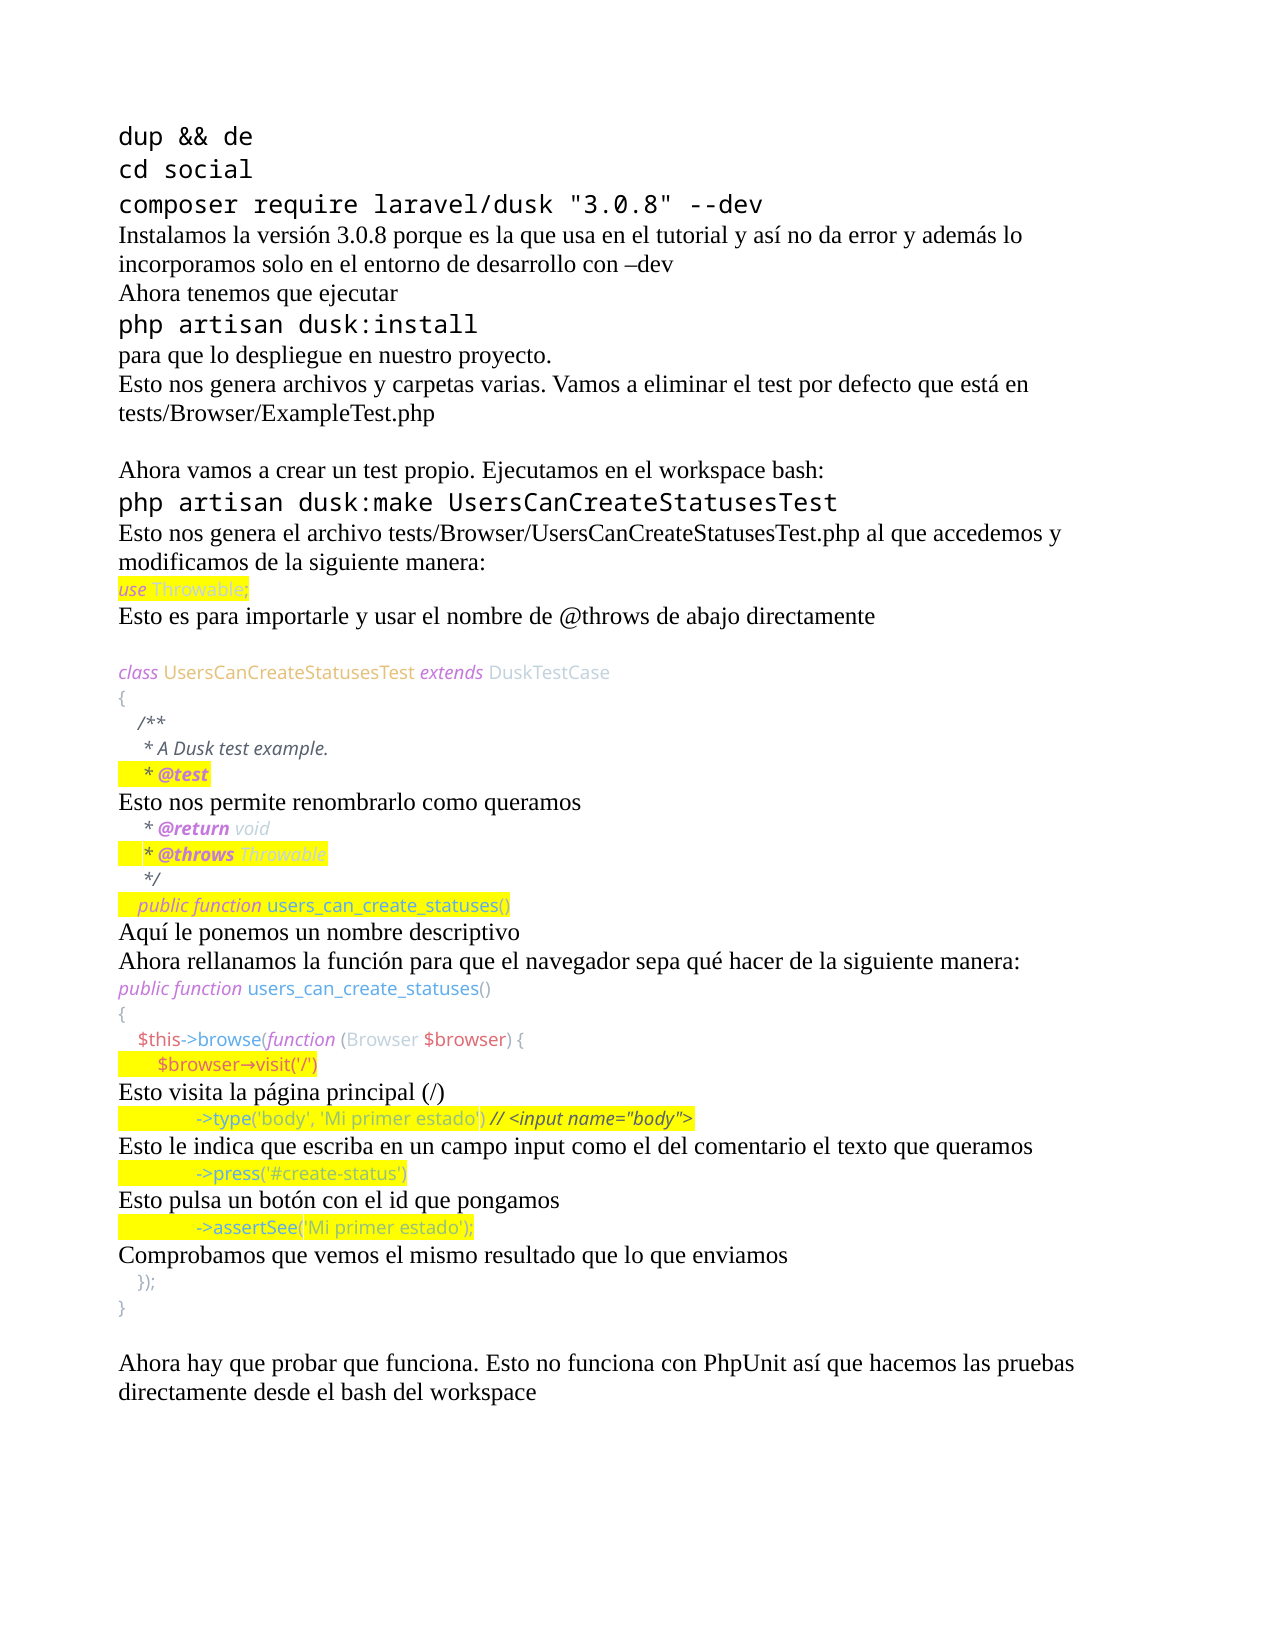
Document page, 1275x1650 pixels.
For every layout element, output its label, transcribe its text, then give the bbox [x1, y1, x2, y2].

text Esto es para importarle y usar el nombre de @throws de abajo directamente class UsersCanCreateStatusesTest extends DuskTestCase { /** * A Dusk test example. * @test [118, 601, 1157, 787]
text php artisan dusk:install para que lo despliegue en nuestro proyecto. [118, 307, 1157, 369]
text composer require laravel/dusk "3.0.8" --dev Instalamos la versión 3.0.8 porque es la que usa en el tutorial y así no da error y además lo incorporamos solo en el entorno de desarrollo con –dev [118, 186, 1157, 278]
text Ahora tenemos que ejecutar [118, 278, 1157, 307]
text Ahora vamos a crear un test propio. Ejecutamos en el workspace bash: [118, 456, 1157, 484]
text Aquí le ponemos un nombre descriptivo [118, 917, 1157, 946]
text php artisan dusk:make UsersCanCreateStatusesTest Esto nos genera el archivo tests/Browser/UsersCanCreateStatusesTest.php al que accedemos y modificamos de la siguiente manera: [118, 484, 1157, 576]
text Esto nos genera archivos y carpetas varias. Vamos a eliminar el test por defecto que está en [118, 369, 1157, 398]
text tests/Browser/ExampleTest.php [118, 398, 1157, 427]
text Ahora hay que probar que funciona. Esto no funciona con PhpUnit así que hacemos las pruebas directamente desde el bash del workspace [118, 1348, 1157, 1406]
text ->press('#create-status') Esto pulsa un botón con el id que pongamos [118, 1160, 1157, 1214]
text Esto visita la página principal (/) ->type('body', 'Mi primer estado') // <input name="body"> Esto le indica que escriba en un campo input como el del comentario el texto que queramos [118, 1077, 1157, 1160]
text Esto nos permite renombrarlo como queramos * @return void * @throws Throwable */ public function users_can_create_statuses() [118, 787, 1157, 917]
text dup && de cd social [118, 118, 1157, 186]
text public function users_can_create_statuses() { $this->browse(function (Browser $browser) { $browser→visit('/') [118, 975, 1157, 1077]
text Ahora rellanamos la función para que el navegador sepa qué hacer de la siguiente manera: [118, 946, 1157, 975]
text ->assertSee('Mi primer estado'); Comprobamos que vemos el mismo resultado que lo que enviamos [118, 1214, 1157, 1268]
text }); } [118, 1268, 1157, 1319]
text use Throwable; [118, 576, 1157, 601]
